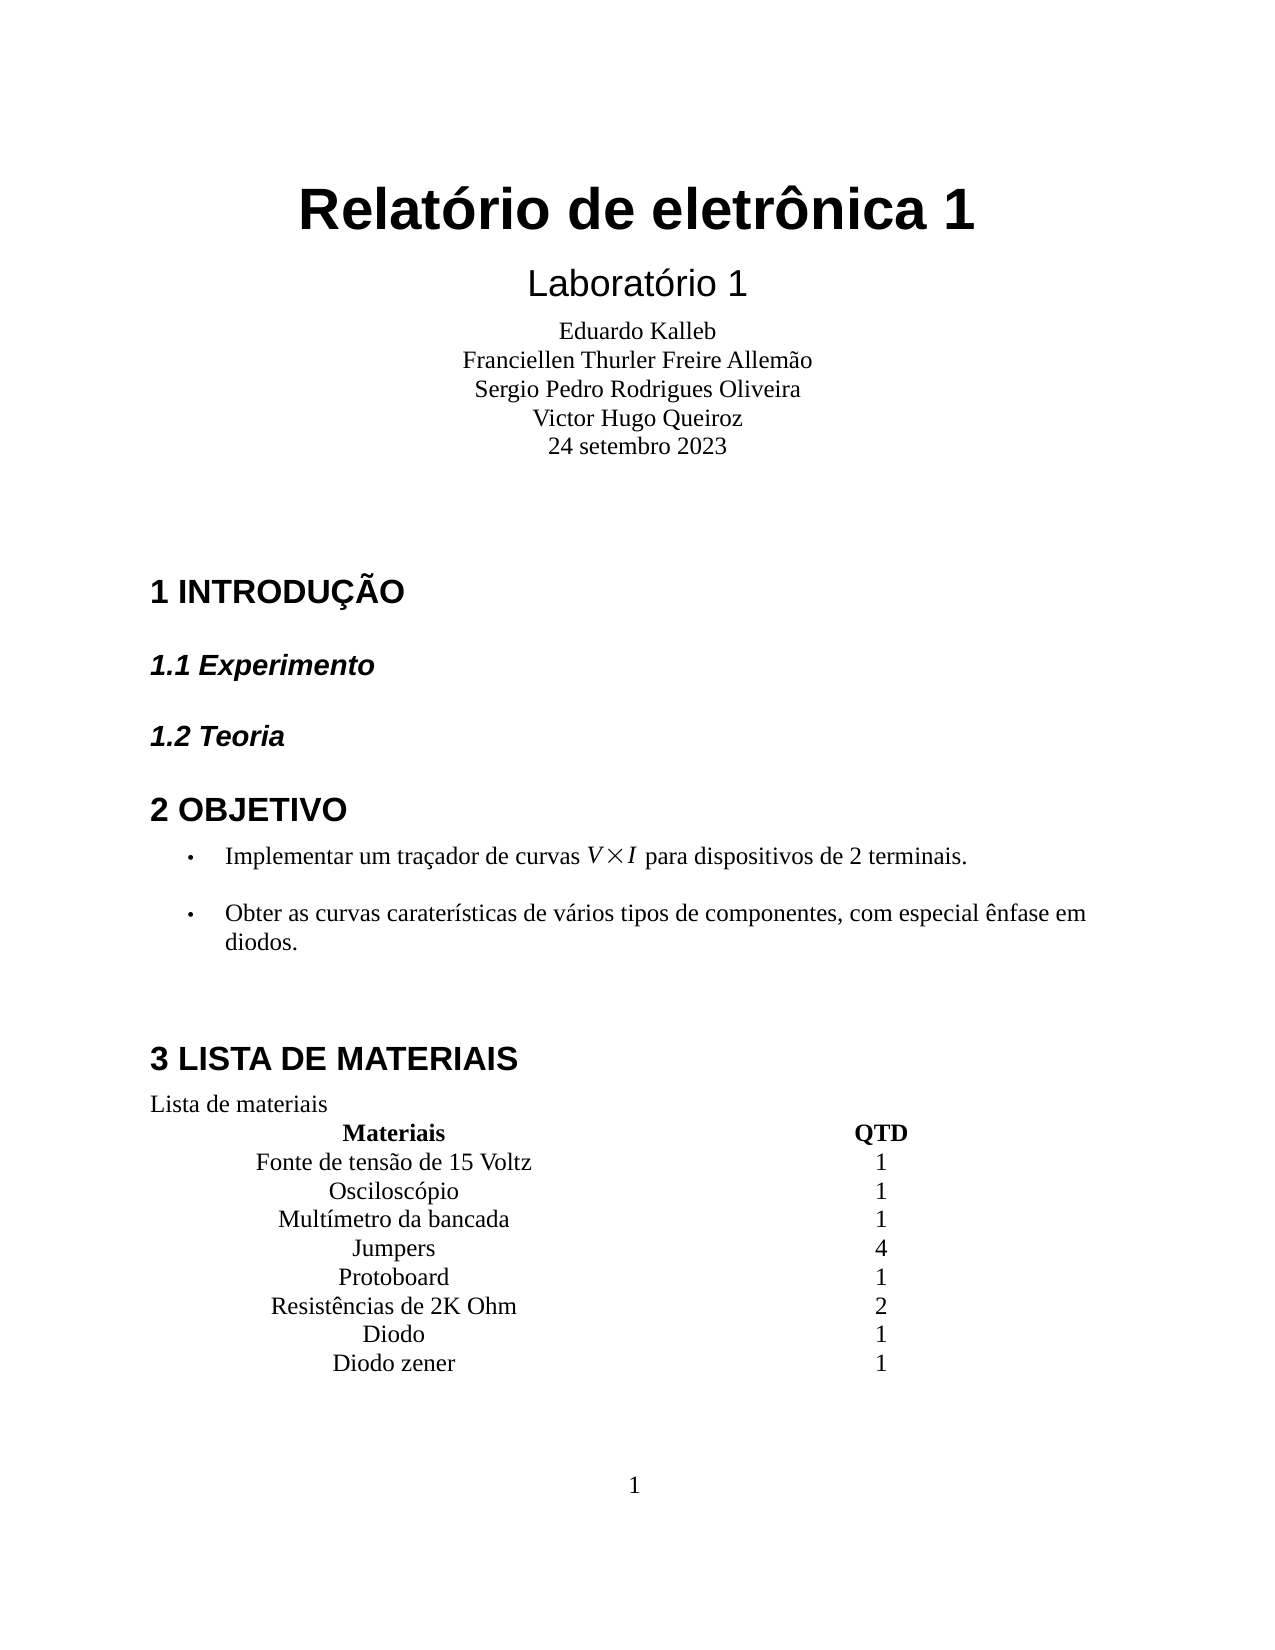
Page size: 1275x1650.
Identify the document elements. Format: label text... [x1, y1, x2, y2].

table_cell 1 [638, 1262, 1125, 1291]
table_cell 2 [638, 1291, 1125, 1319]
list Implementar um traçador de curvas para dispositivos de 2 terminais. [187, 841, 1125, 898]
table_cell Protoboard [150, 1262, 637, 1291]
table_cell 1 [638, 1320, 1125, 1348]
text Sergio Pedro Rodrigues Oliveira [150, 374, 1125, 403]
text Lista de materiais [150, 1089, 1125, 1118]
list Obter as curvas caraterísticas de vários tipos de componentes, com especial ênfase em diodos. [187, 898, 1125, 984]
table_cell 1 [638, 1176, 1125, 1204]
table_cell Osciloscópio [150, 1176, 637, 1204]
table_header Materiais [150, 1118, 637, 1147]
subtitle 1 INTRODUÇÃO [150, 571, 1125, 610]
table_cell Diodo zener [150, 1348, 637, 1377]
table_cell Multímetro da bancada [150, 1205, 637, 1233]
title Relatório de eletrônica 1 [150, 175, 1125, 242]
subtitle 2 OBJETIVO [150, 790, 1125, 828]
text 24 setembro 2023 [150, 431, 1125, 460]
table_cell 1 [638, 1147, 1125, 1176]
text Victor Hugo Queiroz [150, 403, 1125, 431]
table_cell Fonte de tensão de 15 Voltz [150, 1147, 637, 1176]
table_cell 4 [638, 1233, 1125, 1262]
subtitle 3 LISTA DE MATERIAIS [150, 1038, 1125, 1077]
text Franciellen Thurler Freire Allemão [150, 345, 1125, 374]
table_cell Diodo [150, 1320, 637, 1348]
table_cell Resistências de 2K Ohm [150, 1291, 637, 1319]
subtitle 1.2 Teoria [150, 719, 1125, 752]
subtitle Laboratório 1 [150, 261, 1125, 304]
table_cell 1 [638, 1205, 1125, 1233]
subtitle 1.1 Experimento [150, 648, 1125, 681]
table_cell 1 [638, 1348, 1125, 1377]
text Eduardo Kalleb [150, 316, 1125, 345]
table_header QTD [638, 1118, 1125, 1147]
table_cell Jumpers [150, 1233, 637, 1262]
